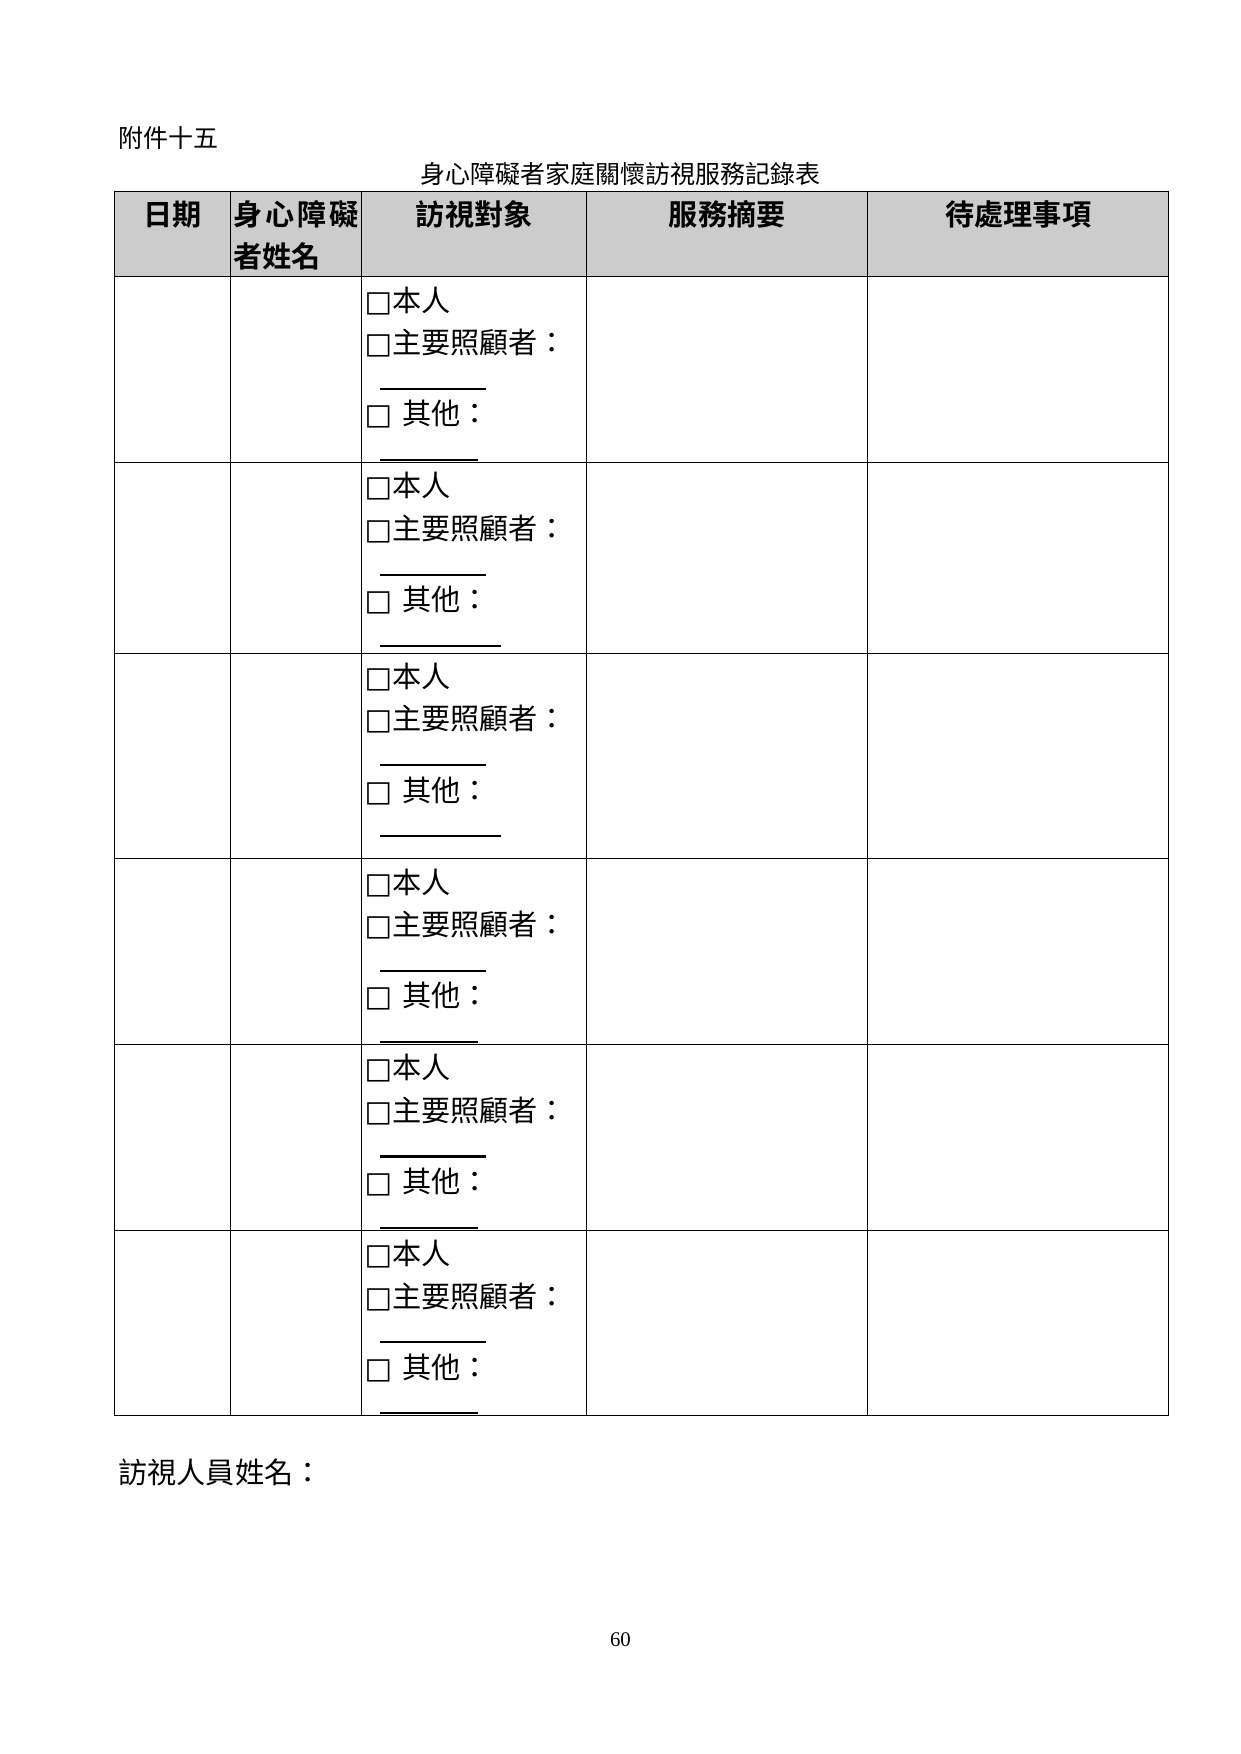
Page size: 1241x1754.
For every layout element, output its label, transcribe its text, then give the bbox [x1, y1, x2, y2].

table_cell □本人 □主要照顧者： 其他： [362, 654, 586, 858]
table_cell [115, 654, 230, 858]
text 訪視人員姓名： [118, 1450, 1122, 1492]
table_cell [115, 1045, 230, 1230]
table_cell [587, 1231, 867, 1415]
table_cell [868, 277, 1168, 462]
table_header 訪視對象 [362, 192, 586, 276]
text 身心障礙者家庭關懷訪視服務記錄表 [118, 154, 1122, 191]
table_cell □本人 □主要照顧者： 其他： [362, 277, 586, 462]
table_cell [231, 277, 361, 462]
table_cell [868, 1231, 1168, 1415]
table_cell [115, 1231, 230, 1415]
table_cell [115, 859, 230, 1044]
table_header 待處理事項 [868, 192, 1168, 276]
table_header 日期 [115, 192, 230, 276]
table_cell [587, 277, 867, 462]
table_cell [231, 1045, 361, 1230]
table_cell [587, 463, 867, 652]
table_cell □本人 □主要照顧者： 其他： [362, 1045, 586, 1230]
table_cell [115, 277, 230, 462]
table_cell [587, 654, 867, 858]
table_cell [868, 859, 1168, 1044]
table_cell [587, 1045, 867, 1230]
table_cell [231, 463, 361, 652]
table_cell [587, 859, 867, 1044]
table_cell [231, 1231, 361, 1415]
table_cell [868, 1045, 1168, 1230]
table_cell [231, 859, 361, 1044]
table_cell [868, 654, 1168, 858]
table_cell □本人 □主要照顧者： 其他： [362, 859, 586, 1044]
table_header 身心障礙者姓名 [231, 192, 361, 276]
text 附件十五 [118, 118, 1122, 154]
table_cell [868, 463, 1168, 652]
table_header 服務摘要 [587, 192, 867, 276]
table_cell □本人 □主要照顧者： 其他： [362, 463, 586, 652]
table_cell [231, 654, 361, 858]
table_cell [115, 463, 230, 652]
table_cell □本人 □主要照顧者： 其他： [362, 1231, 586, 1415]
